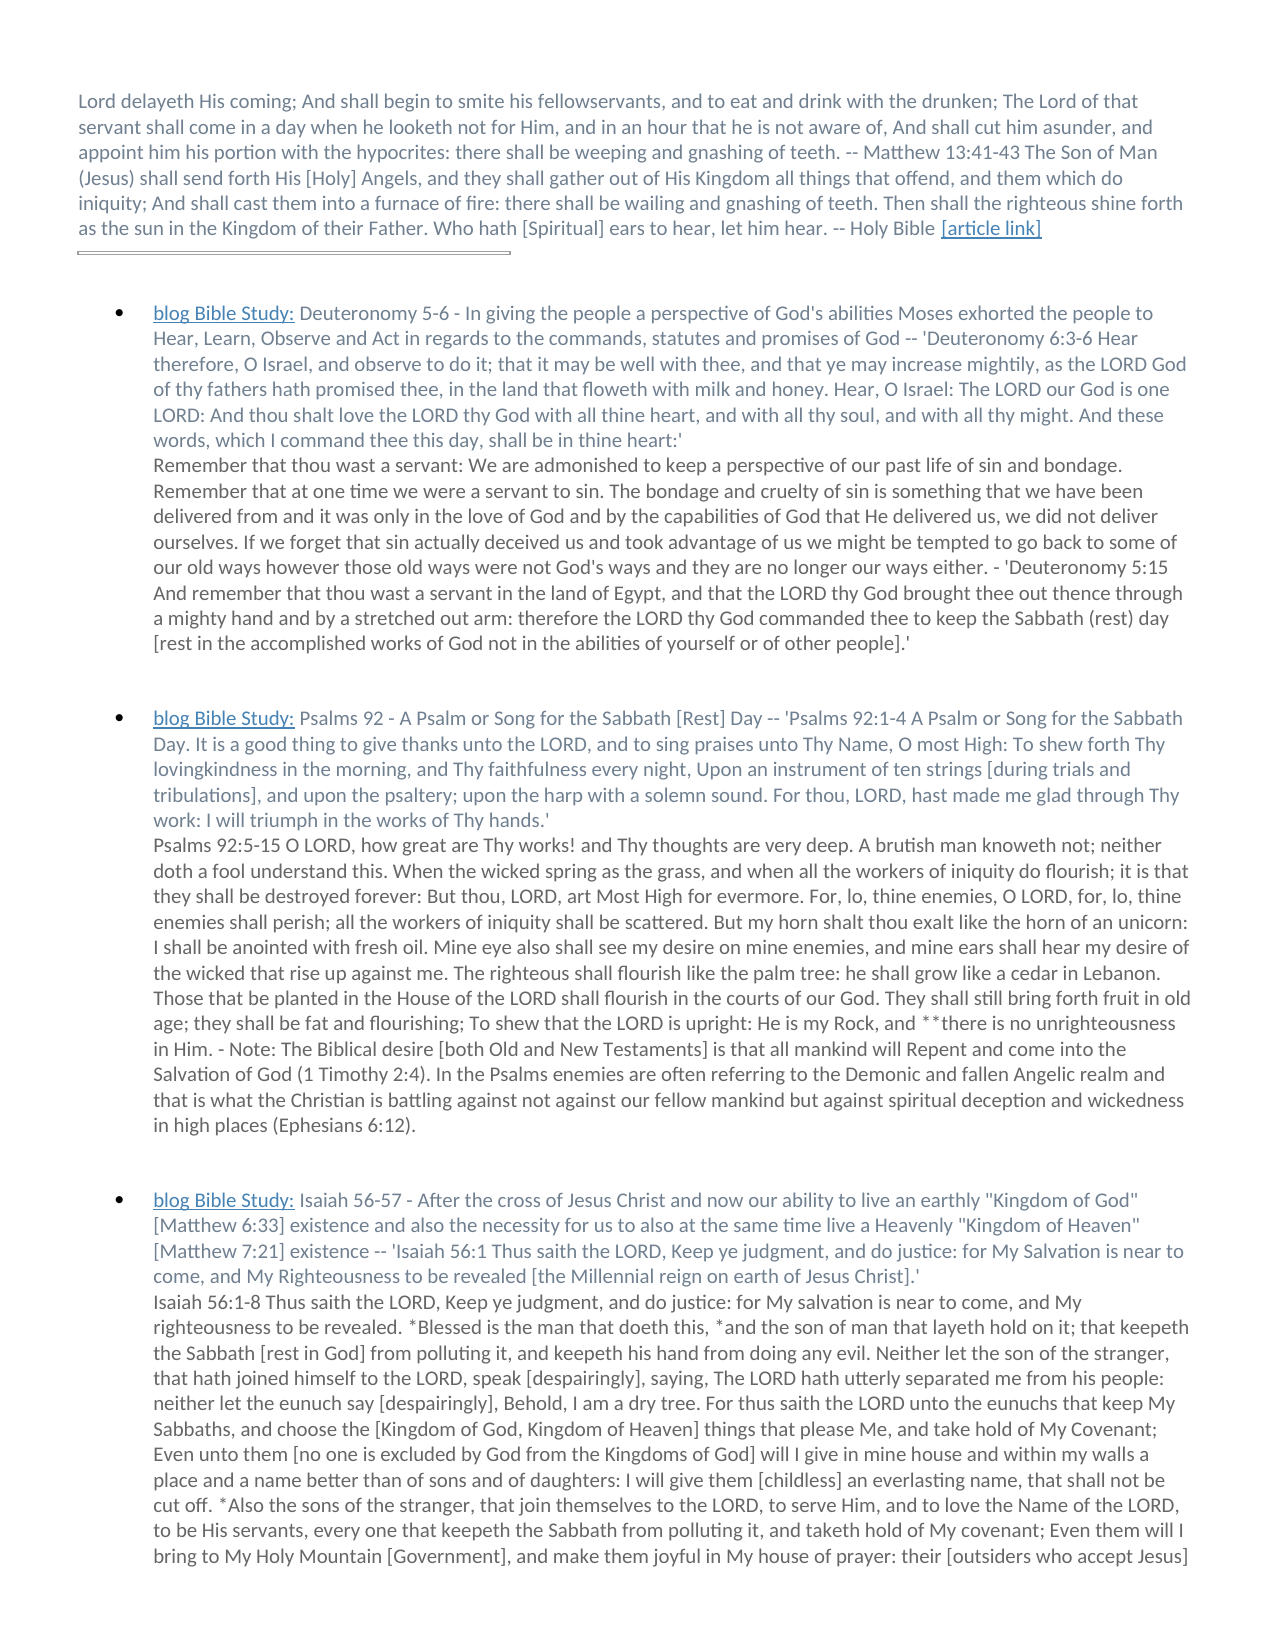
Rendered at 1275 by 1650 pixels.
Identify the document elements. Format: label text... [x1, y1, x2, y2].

table_cell blog Bible Study: Deuteronomy 5-6 - In giving the people a perspective of God's abilities Moses exhorted the people to Hear, Learn, Observe and Act in regards to the commands, statutes and promises of God -- 'Deuteronomy 6:3-6 Hear therefore, O Israel, and observe to do it; that it may be well with thee, and that ye may increase mightily, as the LORD God of thy fathers hath promised thee, in the land that floweth with milk and honey. Hear, O Israel: The LORD our God is one LORD: And thou shalt love the LORD thy God with all thine heart, and with all thy soul, and with all thy might. And these words, which I command thee this day, shall be in thine heart:' Remember that thou wast a servant: We are admonished to keep a perspective of our past life of sin and bondage. Remember that at one time we were a servant to sin. The bondage and cruelty of sin is something that we have been delivered from and it was only in the love of God and by the capabilities of God that He delivered us, we did not deliver ourselves. If we forget that sin actually deceived us and took advantage of us we might be tempted to go back to some of our old ways however those old ways were not God's ways and they are no longer our ways either. - 'Deuteronomy 5:15 And remember that thou wast a servant in the land of Egypt, and that the LORD thy God brought thee out thence through a mighty hand and by a stretched out arm: therefore the LORD thy God commanded thee to keep the Sabbath (rest) day [rest in the accomplished works of God not in the abilities of yourself or of other people].' blog Bible Study: Psalms 92 - A Psalm or Song for the Sabbath [Rest] Day -- 'Psalms 92:1-4 A Psalm or Song for the Sabbath Day. It is a good thing to give thanks unto the LORD, and to sing praises unto Thy Name, O most High: To shew forth Thy lovingkindness in the morning, and Thy faithfulness every night, Upon an instrument of ten strings [during trials and tribulations], and upon the psaltery; upon the harp with a solemn sound. For thou, LORD, hast made me glad through Thy work: I will triumph in the works of Thy hands.' Psalms 92:5-15 O LORD, how great are Thy works! and Thy thoughts are very deep. A brutish man knoweth not; neither doth a fool understand this. When the wicked spring as the grass, and when all the workers of iniquity do flourish; it is that they shall be destroyed forever: But thou, LORD, art Most High for evermore. For, lo, thine enemies, O LORD, for, lo, thine enemies shall perish; all the workers of iniquity shall be scattered. But my horn shalt thou exalt like the horn of an unicorn: I shall be anointed with fresh oil. Mine eye also shall see my desire on mine enemies, and mine ears shall hear my desire of the wicked that rise up against me. The righteous shall flourish like the palm tree: he shall grow like a cedar in Lebanon. Those that be planted in the House of the LORD shall flourish in the courts of our God. They shall still bring forth fruit in old age; they shall be fat and flourishing; To shew that the LORD is upright: He is my Rock, and **there is no unrighteousness in Him. - Note: The Biblical desire [both Old and New Testaments] is that all mankind will Repent and come into the Salvation of God (1 Timothy 2:4). In the Psalms enemies are often referring to the Demonic and fallen Angelic realm and that is what the Christian is battling against not against our fellow mankind but against spiritual deception and wickedness in high places (Ephesians 6:12). blog Bible Study: Isaiah 56-57 - After the cross of Jesus Christ and now our ability to live an earthly "Kingdom of God" [Matthew 6:33] existence and also the necessity for us to also at the same time live a Heavenly "Kingdom of Heaven" [Matthew 7:21] existence -- 'Isaiah 56:1 Thus saith the LORD, Keep ye judgment, and do justice: for My Salvation is near to come, and My Righteousness to be revealed [the Millennial reign on earth of Jesus Christ].' Isaiah 56:1-8 Thus saith the LORD, Keep ye judgment, and do justice: for My salvation is near to come, and My righteousness to be revealed. *Blessed is the man that doeth this, *and the son of man that layeth hold on it; that keepeth the Sabbath [rest in God] from polluting it, and keepeth his hand from doing any evil. Neither let the son of the stranger, that hath joined himself to the LORD, speak [despairingly], saying, The LORD hath utterly separated me from his people: neither let the eunuch say [despairingly], Behold, I am a dry tree. For thus saith the LORD unto the eunuchs that keep My Sabbaths, and choose the [Kingdom of God, Kingdom of Heaven] things that please Me, and take hold of My Covenant; Even unto them [no one is excluded by God from the Kingdoms of God] will I give in mine house and within my walls a place and a name better than of sons and of daughters: I will give them [childless] an everlasting name, that shall not be cut off. *Also the sons of the stranger, that join themselves to the LORD, to serve Him, and to love the Name of the LORD, to be His servants, every one that keepeth the Sabbath from polluting it, and taketh hold of My covenant; Even them will I bring to My Holy Mountain [Government], and make them joyful in My house of prayer: their [outsiders who accept Jesus] [75, 287, 1200, 1572]
table_cell Lord delayeth His coming; And shall begin to smite his fellowservants, and to eat and drink with the drunken; The Lord of that servant shall come in a day when he looketh not for Him, and in an hour that he is not aware of, And shall cut him asunder, and appoint him his portion with the hypocrites: there shall be weeping and gnashing of teeth. -- Matthew 13:41-43 The Son of Man (Jesus) shall send forth His [Holy] Angels, and they shall gather out of His Kingdom all things that offend, and them which do iniquity; And shall cast them into a furnace of fire: there shall be wailing and gnashing of teeth. Then shall the righteous shine forth as the sun in the Kingdom of their Father. Who hath [Spiritual] ears to hear, let him hear. -- Holy Bible [article link] [75, 75, 1200, 287]
